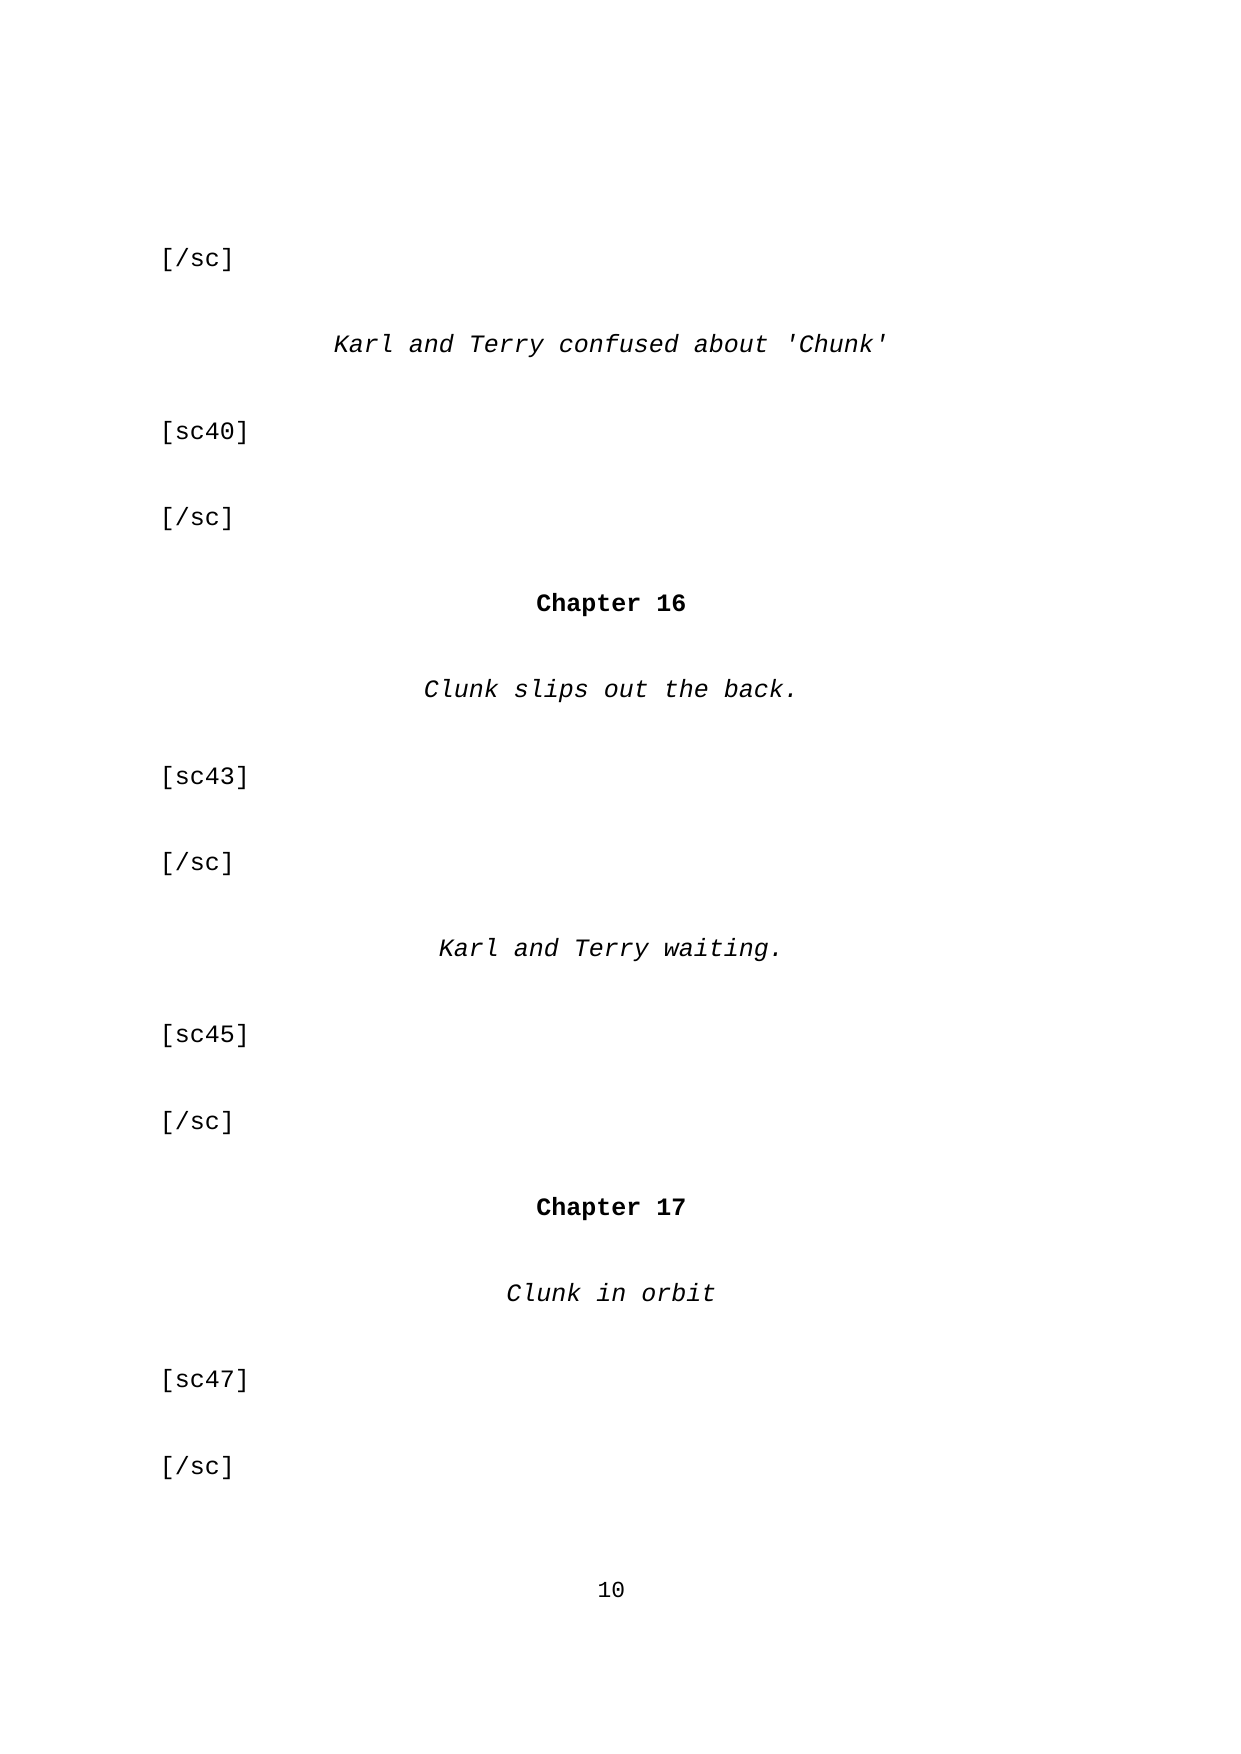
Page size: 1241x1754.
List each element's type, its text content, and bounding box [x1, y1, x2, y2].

subtitle Chapter 17 [159, 1181, 1063, 1224]
text [/sc] [159, 491, 1063, 534]
subtitle Chapter 16 [159, 577, 1063, 620]
text [/sc] [159, 232, 1063, 275]
text [sc47] [159, 1353, 1063, 1396]
subtitle Karl and Terry confused about 'Chunk' [159, 318, 1063, 361]
text [/sc] [159, 1439, 1063, 1483]
subtitle Karl and Terry waiting. [159, 922, 1063, 965]
text [/sc] [159, 1094, 1063, 1138]
subtitle Clunk slips out the back. [159, 663, 1063, 706]
text [sc43] [159, 749, 1063, 793]
text [/sc] [159, 836, 1063, 879]
subtitle Clunk in orbit [159, 1267, 1063, 1310]
text [sc45] [159, 1008, 1063, 1051]
text [sc40] [159, 404, 1063, 448]
